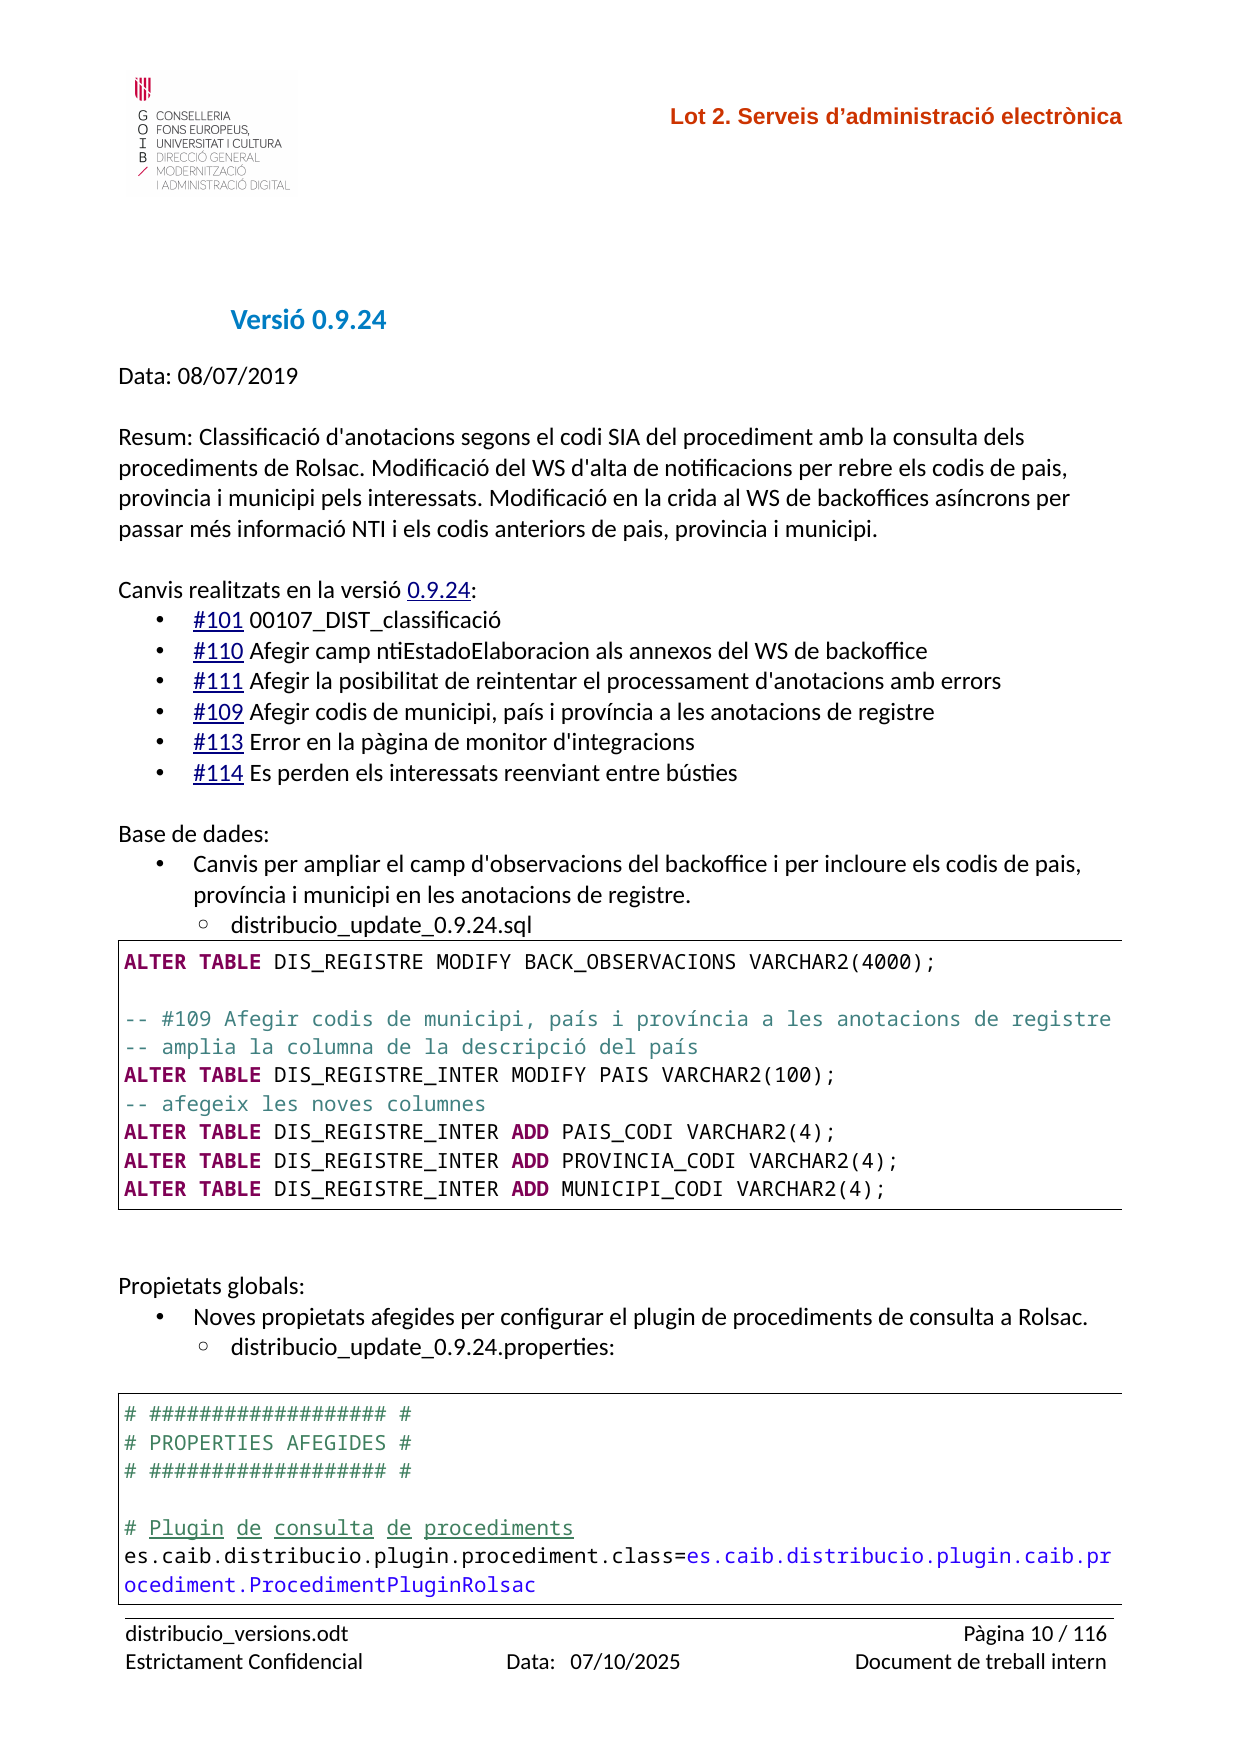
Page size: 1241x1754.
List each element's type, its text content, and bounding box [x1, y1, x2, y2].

table_header ALTER TABLE DIS_REGISTRE MODIFY BACK_OBSERVACIONS VARCHAR2(4000); -- #109 Afegir codis de municipi, país i província a les anotacions de registre -- amplia la columna de la descripció del país ALTER TABLE DIS_REGISTRE_INTER MODIFY PAIS VARCHAR2(100); -- afegeix les noves columnes ALTER TABLE DIS_REGISTRE_INTER ADD PAIS_CODI VARCHAR2(4); ALTER TABLE DIS_REGISTRE_INTER ADD PROVINCIA_CODI VARCHAR2(4); ALTER TABLE DIS_REGISTRE_INTER ADD MUNICIPI_CODI VARCHAR2(4); [119, 941, 1122, 1208]
picture [126, 70, 299, 197]
text Data: 08/07/2019 [118, 360, 1122, 391]
list #110 Afegir camp ntiEstadoElaboracion als annexos del WS de backoffice [156, 635, 1122, 665]
text Propietats globals: [118, 1271, 1122, 1301]
text Canvis realitzats en la versió 0.9.24: [118, 574, 1122, 604]
list #113 Error en la pàgina de monitor d'integracions [156, 726, 1122, 757]
table_header # ################### # # PROPERTIES AFEGIDES # # ################### # # Plugin de consulta de procediments es.caib.distribucio.plugin.procediment.class=es.caib.distribucio.plugin.caib.procediment.ProcedimentPluginRolsac [119, 1394, 1122, 1604]
list distribucio_update_0.9.24.properties: [193, 1332, 1122, 1362]
list Canvis per ampliar el camp d'observacions del backoffice i per incloure els codis de pais, província i municipi en les anotacions de registre. [156, 848, 1122, 909]
text Base de dades: [118, 818, 1122, 848]
list #101 00107_DIST_classificació [156, 604, 1122, 635]
list #111 Afegir la posibilitat de reintentar el processament d'anotacions amb errors [156, 665, 1122, 696]
text Resum: Classificació d'anotacions segons el codi SIA del procediment amb la consulta dels procediments de Rolsac. Modificació del WS d'alta de notificacions per rebre els codis de pais, provincia i municipi pels interessats. Modificació en la crida al WS de backoffices asíncrons per passar més informació NTI i els codis anteriors de pais, provincia i municipi. [118, 421, 1122, 543]
list Noves propietats afegides per configurar el plugin de procediments de consulta a Rolsac. [156, 1301, 1122, 1332]
list #114 Es perden els interessats reenviant entre bústies [156, 757, 1122, 787]
list #109 Afegir codis de municipi, país i província a les anotacions de registre [156, 696, 1122, 726]
list distribucio_update_0.9.24.sql [193, 909, 1122, 940]
subtitle Versió 0.9.24 [153, 301, 1122, 336]
